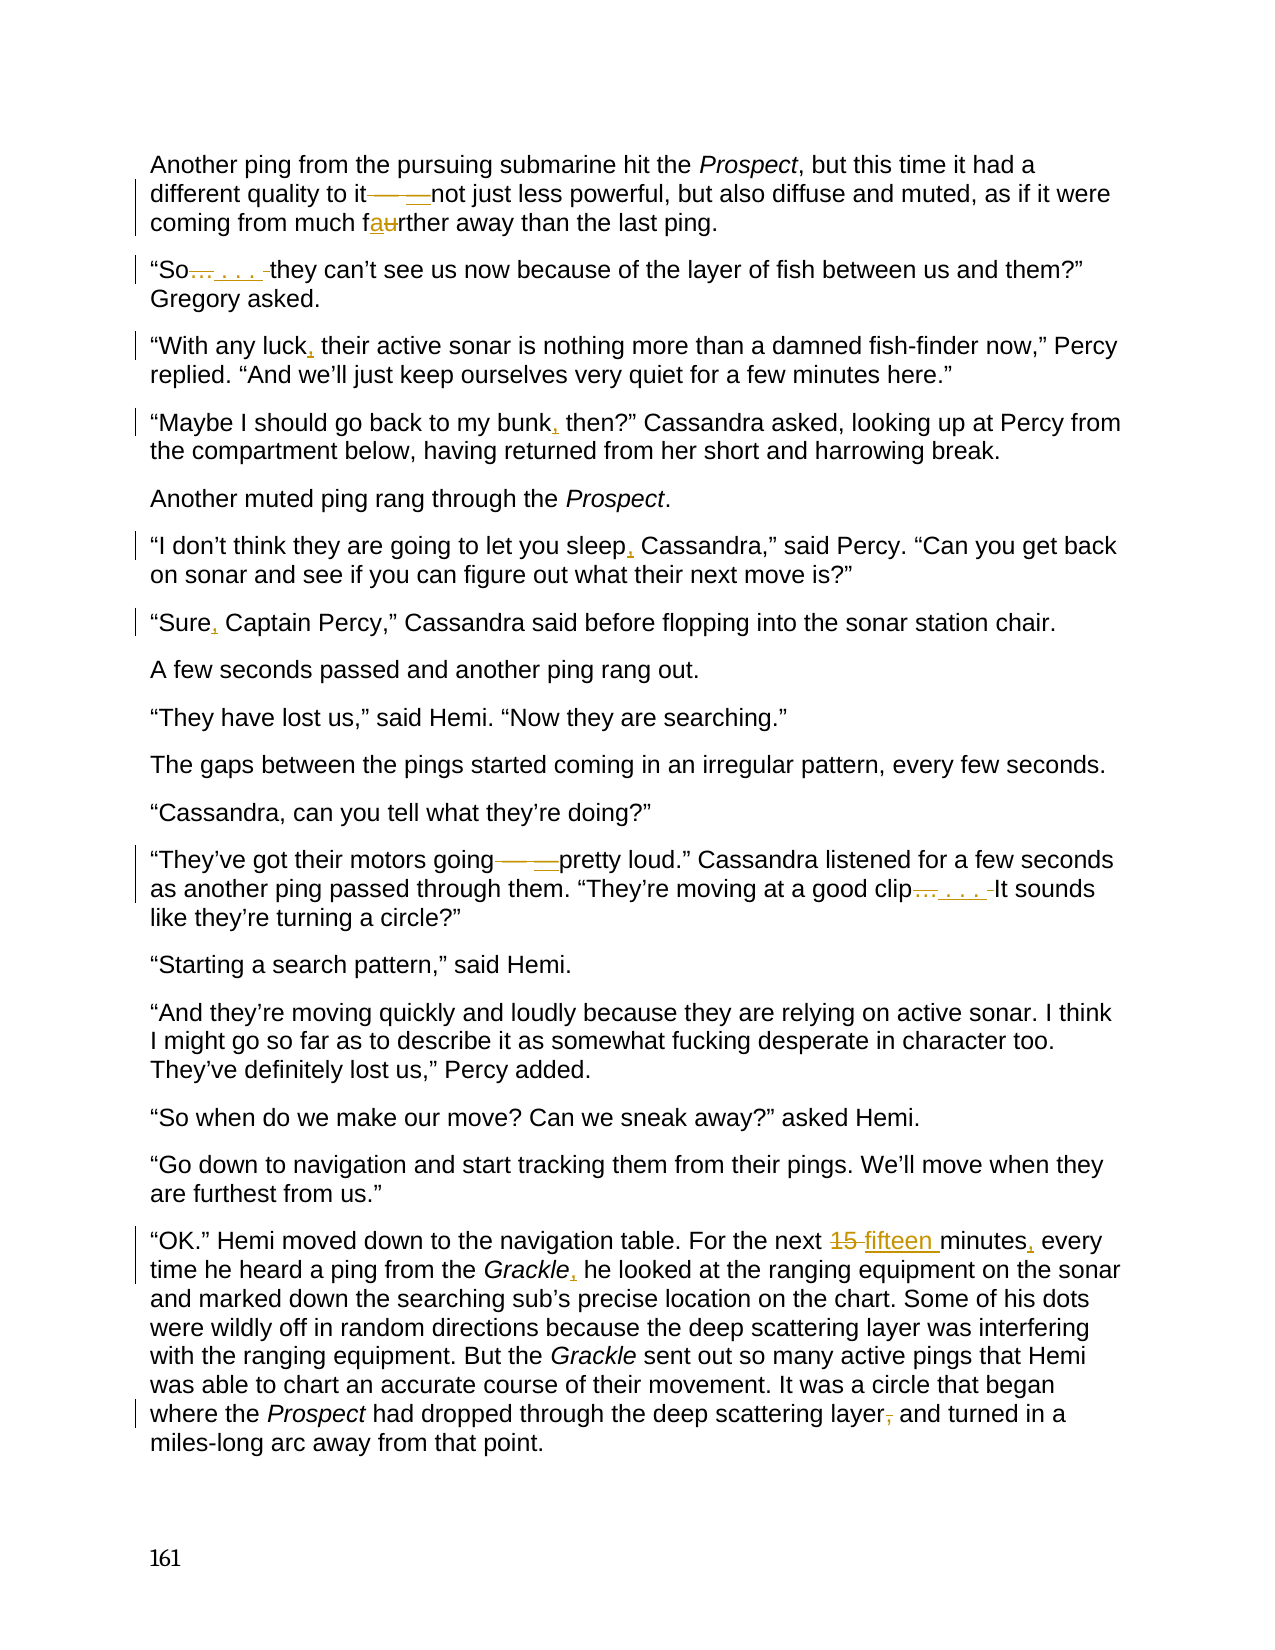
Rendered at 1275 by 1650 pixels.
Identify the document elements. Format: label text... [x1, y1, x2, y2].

text “So when do we make our move? Can we sneak away?” asked Hemi. [150, 1102, 1125, 1131]
text “Cassandra, can you tell what they’re doing?” [150, 797, 1125, 826]
text “I don’t think they are going to let you sleep, Cassandra,” said Percy. “Can you get back on sonar and see if you can figure out what their next move is?” [150, 531, 1125, 589]
text “OK.” Hemi moved down to the navigation table. For the next fifteen minutes, every time he heard a ping from the Grackle, he looked at the ranging equipment on the sonar and marked down the searching sub’s precise location on the chart. Some of his dots were wildly off in random directions because the deep scattering layer was interfering with the ranging equipment. But the Grackle sent out so many active pings that Hemi was able to chart an accurate course of their movement. It was a circle that began where the Prospect had dropped through the deep scattering layer and turned in a miles-long arc away from that point. [150, 1226, 1125, 1456]
text The gaps between the pings started coming in an irregular pattern, every few seconds. [150, 750, 1125, 779]
text “And they’re moving quickly and loudly because they are relying on active sonar. I think I might go so far as to describe it as somewhat fucking desperate in character too. They’ve definitely lost us,” Percy added. [150, 997, 1125, 1084]
text “They’ve got their motors going—pretty loud.” Cassandra listened for a few seconds as another ping passed through them. “They’re moving at a good clip . . . It sounds like they’re turning a circle?” [150, 845, 1125, 931]
text “Sure, Captain Percy,” Cassandra said before flopping into the sonar station chair. [150, 607, 1125, 636]
text “With any luck, their active sonar is nothing more than a damned fish-finder now,” Percy replied. “And we’ll just keep ourselves very quiet for a few minutes here.” [150, 331, 1125, 389]
text “Starting a search pattern,” said Hemi. [150, 950, 1125, 979]
text “Go down to navigation and start tracking them from their pings. We’ll move when they are furthest from us.” [150, 1150, 1125, 1207]
text Another muted ping rang through the Prospect. [150, 484, 1125, 512]
text “Maybe I should go back to my bunk, then?” Cassandra asked, looking up at Percy from the compartment below, having returned from her short and harrowing break. [150, 407, 1125, 465]
text Another ping from the pursuing submarine hit the Prospect, but this time it had a different quality to it—not just less powerful, but also diffuse and muted, as if it were coming from much farther away than the last ping. [150, 150, 1125, 236]
text A few seconds passed and another ping rang out. [150, 655, 1125, 684]
text “They have lost us,” said Hemi. “Now they are searching.” [150, 702, 1125, 731]
text “So . . . they can’t see us now because of the layer of fish between us and them?” Gregory asked. [150, 255, 1125, 312]
